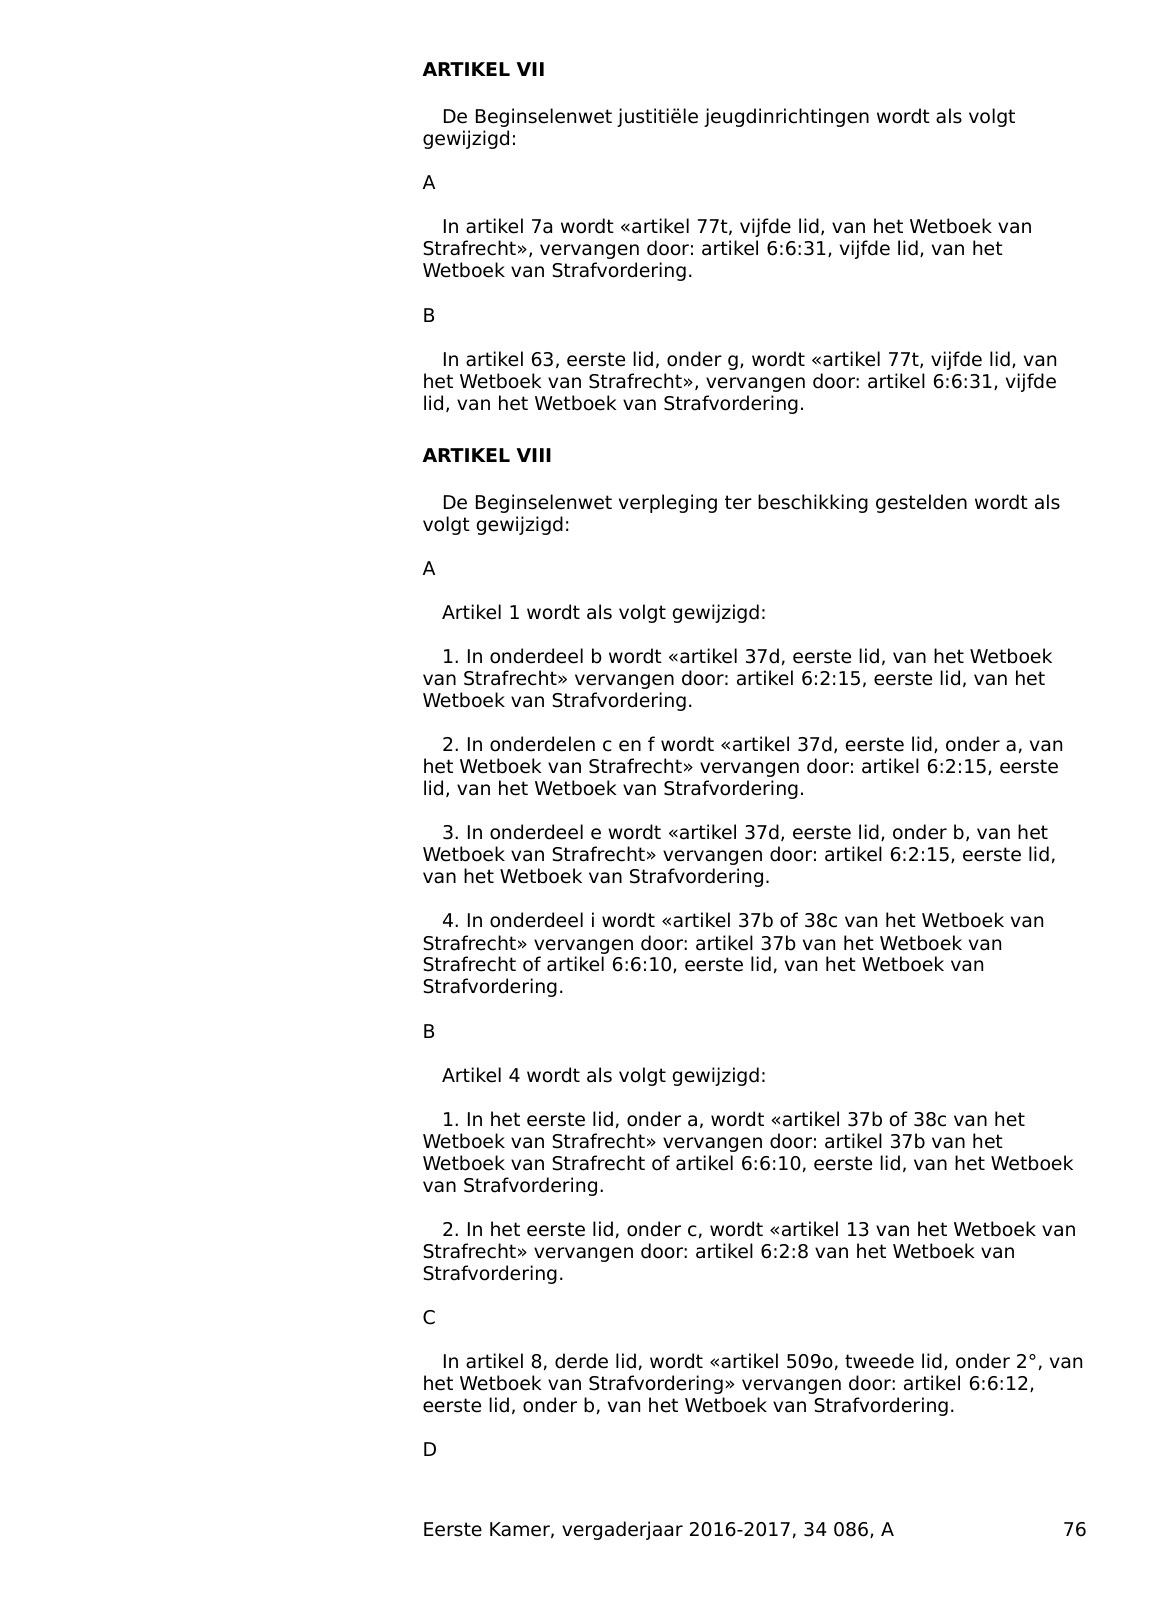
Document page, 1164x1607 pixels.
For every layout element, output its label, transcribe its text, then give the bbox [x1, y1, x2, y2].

text De Beginselenwet justitiële jeugdinrichtingen wordt als volgt gewijzigd: [422, 106, 1087, 150]
text B [422, 304, 1087, 326]
text B [422, 1021, 1087, 1042]
text A [422, 558, 1087, 580]
text D [422, 1439, 1087, 1461]
text C [422, 1307, 1087, 1329]
text In artikel 8, derde lid, wordt «artikel 509o, tweede lid, onder 2°, van het Wetboek van Strafvordering» vervangen door: artikel 6:6:12, eerste lid, onder b, van het Wetboek van Strafvordering. [422, 1351, 1087, 1417]
text 2. In het eerste lid, onder c, wordt «artikel 13 van het Wetboek van Strafrecht» vervangen door: artikel 6:2:8 van het Wetboek van Strafvordering. [422, 1219, 1087, 1285]
text In artikel 7a wordt «artikel 77t, vijfde lid, van het Wetboek van Strafrecht», vervangen door: artikel 6:6:31, vijfde lid, van het Wetboek van Strafvordering. [422, 216, 1087, 282]
text 3. In onderdeel e wordt «artikel 37d, eerste lid, onder b, van het Wetboek van Strafrecht» vervangen door: artikel 6:2:15, eerste lid, van het Wetboek van Strafvordering. [422, 822, 1087, 888]
text 2. In onderdelen c en f wordt «artikel 37d, eerste lid, onder a, van het Wetboek van Strafrecht» vervangen door: artikel 6:2:15, eerste lid, van het Wetboek van Strafvordering. [422, 734, 1087, 800]
text 4. In onderdeel i wordt «artikel 37b of 38c van het Wetboek van Strafrecht» vervangen door: artikel 37b van het Wetboek van Strafrecht of artikel 6:6:10, eerste lid, van het Wetboek van Strafvordering. [422, 910, 1087, 998]
subtitle ARTIKEL VII [422, 59, 1087, 81]
text De Beginselenwet verpleging ter beschikking gestelden wordt als volgt gewijzigd: [422, 492, 1087, 536]
subtitle ARTIKEL VIII [422, 444, 1087, 467]
text 1. In het eerste lid, onder a, wordt «artikel 37b of 38c van het Wetboek van Strafrecht» vervangen door: artikel 37b van het Wetboek van Strafrecht of artikel 6:6:10, eerste lid, van het Wetboek van Strafvordering. [422, 1109, 1087, 1197]
text 1. In onderdeel b wordt «artikel 37d, eerste lid, van het Wetboek van Strafrecht» vervangen door: artikel 6:2:15, eerste lid, van het Wetboek van Strafvordering. [422, 646, 1087, 712]
text Artikel 4 wordt als volgt gewijzigd: [422, 1065, 1087, 1087]
text In artikel 63, eerste lid, onder g, wordt «artikel 77t, vijfde lid, van het Wetboek van Strafrecht», vervangen door: artikel 6:6:31, vijfde lid, van het Wetboek van Strafvordering. [422, 349, 1087, 414]
text Artikel 1 wordt als volgt gewijzigd: [422, 602, 1087, 624]
text A [422, 172, 1087, 194]
